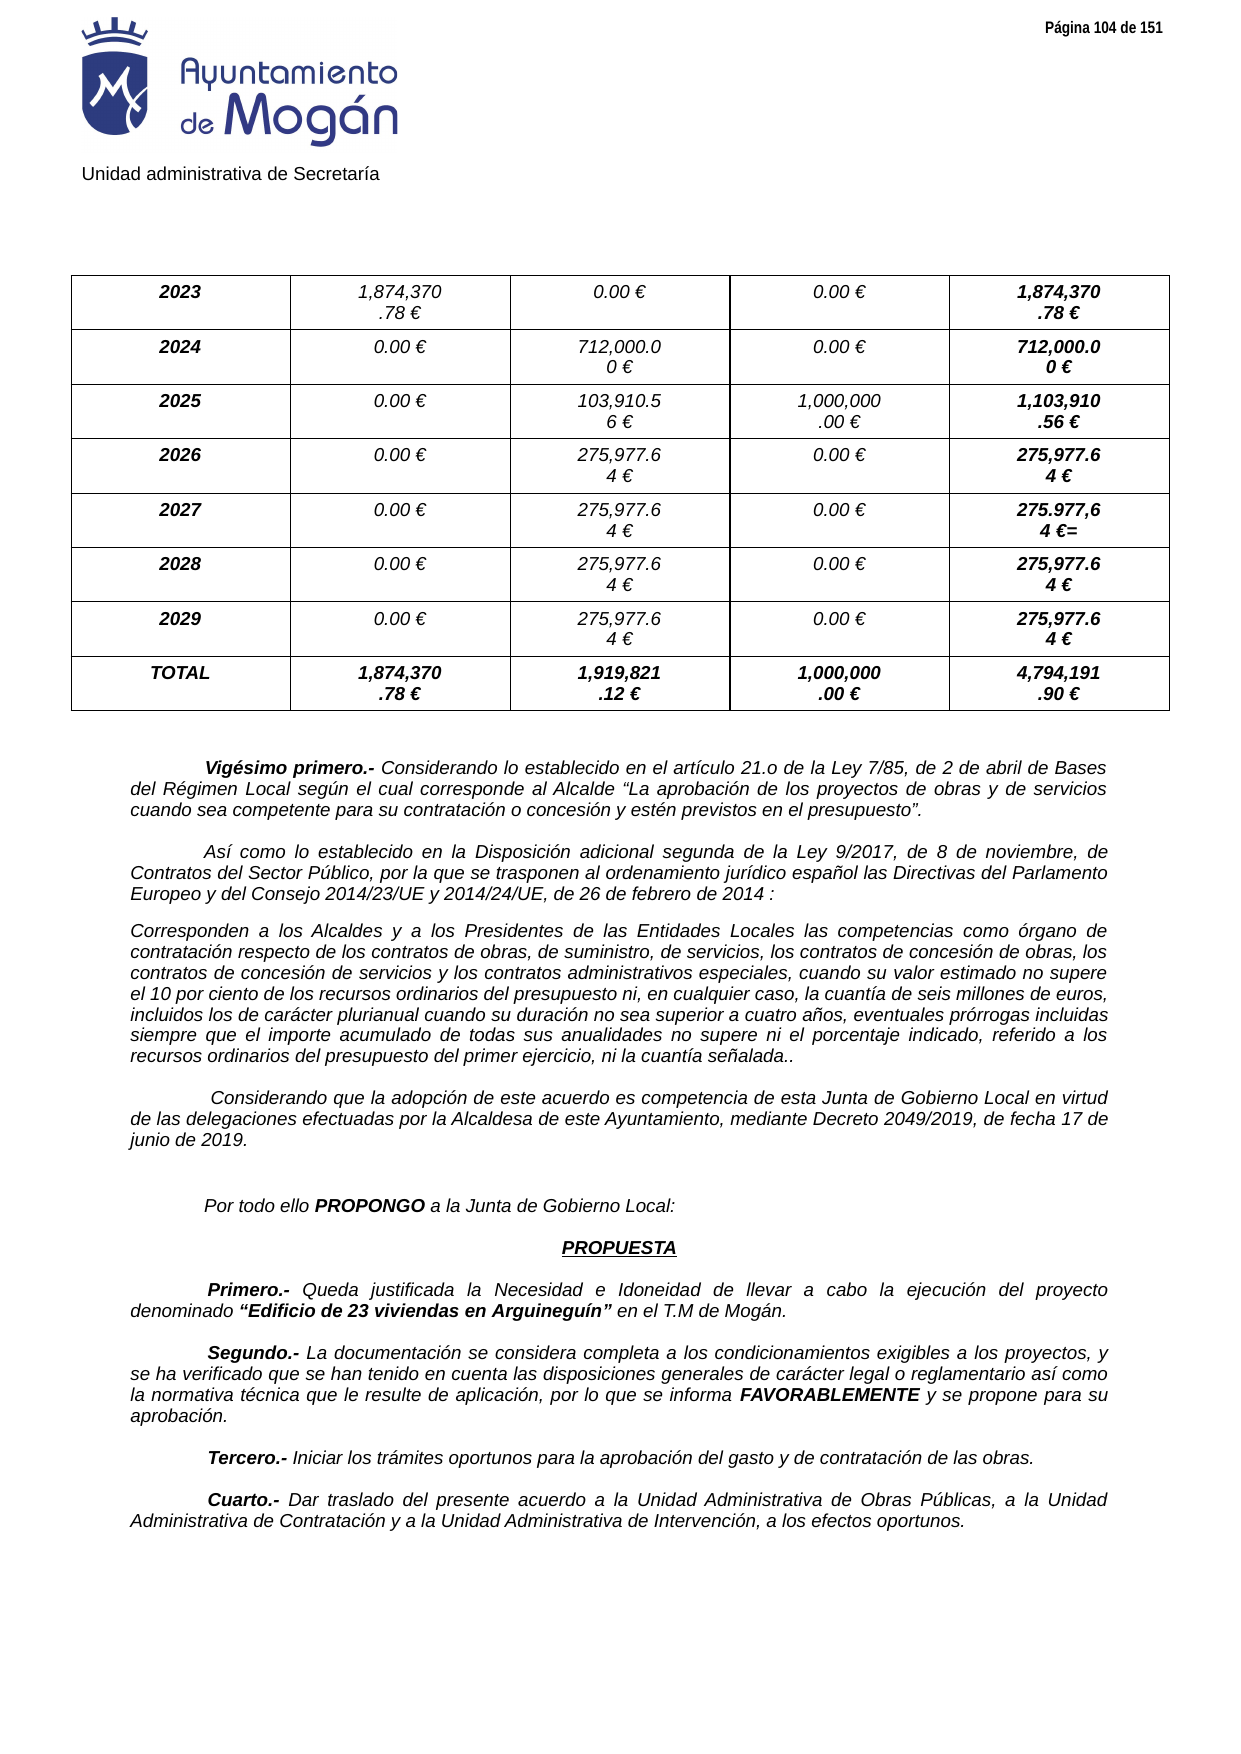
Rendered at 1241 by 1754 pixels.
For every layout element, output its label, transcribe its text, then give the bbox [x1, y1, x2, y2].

table_cell 0,00 € [731, 494, 949, 547]
text Corresponden a los Alcaldes y a los Presidentes de las Entidades Locales las competencias como órgano de contratación respecto de los contratos de obras, de suministro, de servicios, los contratos de concesión de obras, los contratos de concesión de servicios y los contratos administrativos especiales, cuando su valor estimado no supere el 10 por ciento de los recursos ordinarios del presupuesto ni, en cualquier caso, la cuantía de seis millones de euros, incluidos los de carácter plurianual cuando su duración no sea superior a cuatro años, eventuales prórrogas incluidas siempre que el importe acumulado de todas sus anualidades no supere ni el porcentaje indicado, referido a los recursos ordinarios del presupuesto del primer ejercicio, ni la cuantía señalada.. [130, 920, 1110, 1067]
text Por todo ello PROPONGO a la Junta de Gobierno Local: [130, 1196, 1110, 1217]
table_cell 275.977,64 € [511, 602, 729, 656]
table_cell 2029 [72, 602, 290, 656]
table_cell 1.919.821,12 € [511, 657, 729, 710]
table_cell 0,00 € [511, 276, 729, 329]
text PROPUESTA [130, 1238, 1110, 1259]
table_cell 1.874.370,78 € [291, 276, 510, 329]
table_cell 275.977,64 € [511, 548, 729, 601]
table_cell 2027 [72, 494, 290, 547]
text Así como lo establecido en la Disposición adicional segunda de la Ley 9/2017, de 8 de noviembre, de Contratos del Sector Público, por la que se trasponen al ordenamiento jurídico español las Directivas del Parlamento Europeo y del Consejo 2014/23/UE y 2014/24/UE, de 26 de febrero de 2014 : [130, 841, 1110, 904]
table_cell 0,00 € [291, 439, 510, 492]
text Tercero.- Iniciar los trámites oportunos para la aprobación del gasto y de contratación de las obras. [130, 1447, 1110, 1468]
table_cell 0,00 € [731, 439, 949, 492]
table_cell 2023 [72, 276, 290, 329]
table_cell 0,00 € [291, 330, 510, 384]
text Cuarto.- Dar traslado del presente acuerdo a la Unidad Administrativa de Obras Públicas, a la Unidad Administrativa de Contratación y a la Unidad Administrativa de Intervención, a los efectos oportunos. [130, 1489, 1110, 1531]
table_cell 2025 [72, 385, 290, 438]
table_cell 2028 [72, 548, 290, 601]
table_cell 1.874.370,78 € [950, 276, 1169, 329]
table_cell 0,00 € [731, 548, 949, 601]
table_cell TOTAL [72, 657, 290, 710]
table_cell 275.977,64 € [511, 494, 729, 547]
picture [81, 17, 398, 153]
table_cell 2024 [72, 330, 290, 384]
table_cell 0,00 € [731, 330, 949, 384]
table_cell 0,00 € [291, 602, 510, 656]
table_cell 712.000,00 € [950, 330, 1169, 384]
table_cell 712.000,00 € [511, 330, 729, 384]
table_cell 0,00 € [731, 602, 949, 656]
table_cell 1.103.910,56 € [950, 385, 1169, 438]
table_cell 1.000.000,00 € [731, 385, 949, 438]
table_cell 2026 [72, 439, 290, 492]
text Primero.- Queda justificada la Necesidad e Idoneidad de llevar a cabo la ejecución del proyecto denominado “Edificio de 23 viviendas en Arguineguín” en el T.M de Mogán. [130, 1280, 1110, 1322]
table_cell 275.977,64 € [950, 602, 1169, 656]
text Considerando que la adopción de este acuerdo es competencia de esta Junta de Gobierno Local en virtud de las delegaciones efectuadas por la Alcaldesa de este Ayuntamiento, mediante Decreto 2049/2019, de fecha 17 de junio de 2019. [130, 1088, 1110, 1151]
table_cell 275.977,64 € [511, 439, 729, 492]
table_cell 275.977,64 € [950, 439, 1169, 492]
table_cell 4.794.191,90 € [950, 657, 1169, 710]
text Vigésimo primero.- Considerando lo establecido en el artículo 21.o de la Ley 7/85, de 2 de abril de Bases del Régimen Local según el cual corresponde al Alcalde “La aprobación de los proyectos de obras y de servicios cuando sea competente para su contratación o concesión y estén previstos en el presupuesto”. [130, 757, 1110, 820]
table_cell 1.000.000,00 € [731, 657, 949, 710]
table_cell 0,00 € [291, 548, 510, 601]
table_cell 0,00 € [731, 276, 949, 329]
table_cell 1.874.370,78 € [291, 657, 510, 710]
text Segundo.- La documentación se considera completa a los condicionamientos exigibles a los proyectos, y se ha verificado que se han tenido en cuenta las disposiciones generales de carácter legal o reglamentario así como la normativa técnica que le resulte de aplicación, por lo que se informa FAVORABLEMENTE y se propone para su aprobación. [130, 1342, 1110, 1426]
table_cell 0,00 € [291, 385, 510, 438]
table_cell 0,00 € [291, 494, 510, 547]
table_cell 275.977,64 € [950, 548, 1169, 601]
table_cell 103.910,56 € [511, 385, 729, 438]
table_cell 275.977,64 €= [950, 494, 1169, 547]
